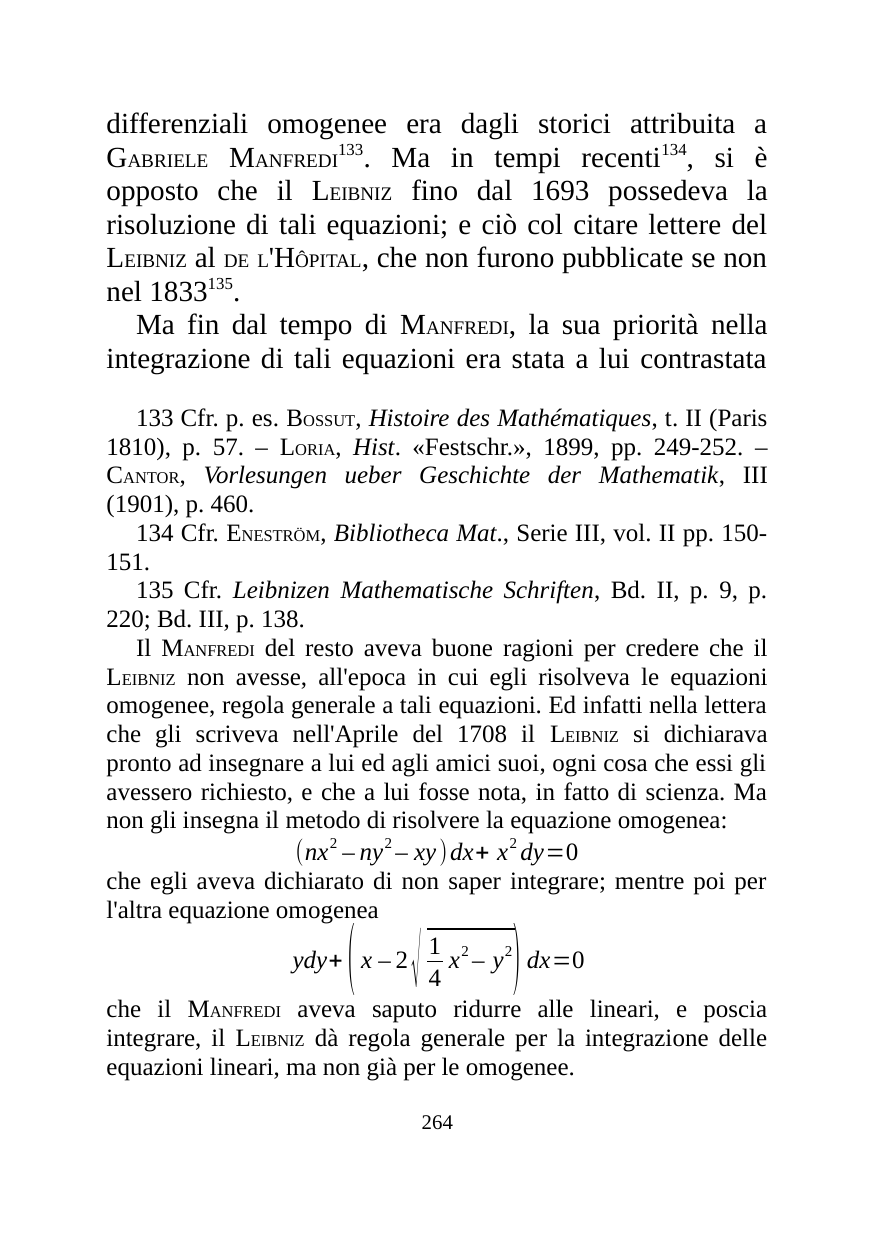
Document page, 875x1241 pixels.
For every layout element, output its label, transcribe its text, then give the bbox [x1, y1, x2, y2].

text Il Manfredi del resto aveva buone ragioni per credere che il Leibniz non avesse, all'epoca in cui egli risolveva le equazioni omogenee, regola generale a tali equazioni. Ed infatti nella lettera che gli scriveva nell'Aprile del 1708 il Leibniz si dichiarava pronto ad insegnare a lui ed agli amici suoi, ogni cosa che essi gli avessero richiesto, e che a lui fosse nota, in fatto di scienza. Ma non gli insegna il metodo di risolvere la equazione omogenea: [106, 633, 768, 834]
text Cfr. Leibnizen Mathematische Schriften, Bd. II, p. 9, p. 220; Bd. III, p. 138. [106, 575, 768, 633]
text Cfr. p. es. Bossut, Histoire des Mathématiques, t. II (Paris 1810), p. 57. – Loria, Hist. «Festschr.», 1899, pp. 249-252. – Cantor, Vorlesungen ueber Geschichte der Mathematik, III (1901), p. 460. [106, 403, 768, 518]
text che egli aveva dichiarato di non saper integrare; mentre poi per l'altra equazione omogenea [106, 866, 768, 924]
text Ma fin dal tempo di Manfredi, la sua priorità nella integrazione di tali equazioni era stata a lui contrastata [106, 307, 768, 374]
text che il Manfredi aveva saputo ridurre alle lineari, e poscia integrare, il Leibniz dà regola generale per la integrazione delle equazioni lineari, ma non già per le omogenee. [106, 994, 768, 1080]
text differenziali omogenee era dagli storici attribuita a Gabriele Manfredi. Ma in tempi recenti, si è opposto che il Leibniz fino dal 1693 possedeva la risoluzione di tali equazioni; e ciò col citare lettere del Leibniz al de l'Hôpital, che non furono pubblicate se non nel 1833. [106, 106, 768, 307]
text Cfr. Eneström, Bibliotheca Mat., Serie III, vol. II pp. 150-151. [106, 518, 768, 575]
